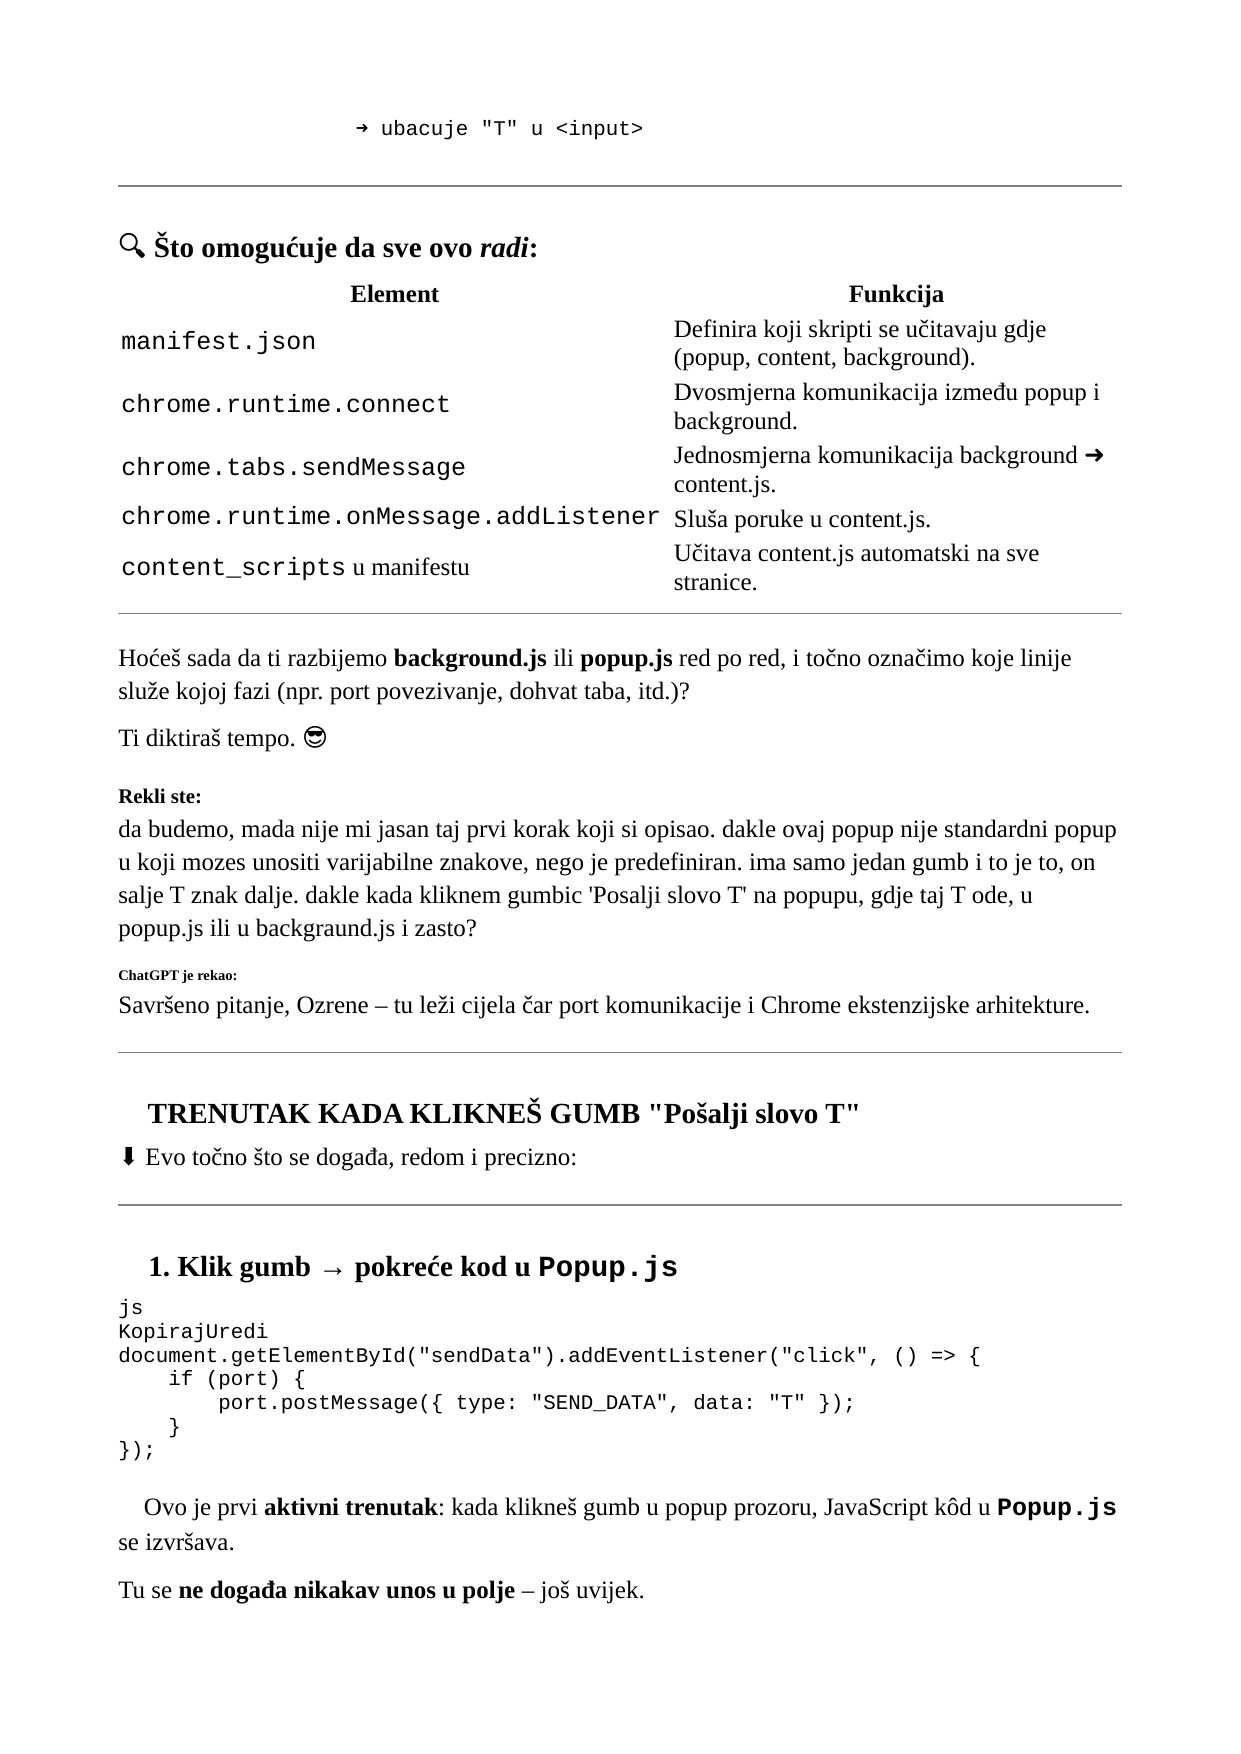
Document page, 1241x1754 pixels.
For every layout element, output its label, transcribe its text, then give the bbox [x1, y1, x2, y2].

text Ti diktiraš tempo. 😎 [118, 723, 1122, 752]
text port.postMessage({ type: "SEND_DATA", data: "T" }); [118, 1392, 1122, 1416]
text ⬇️ Evo točno što se događa, redom i precizno: [118, 1142, 1122, 1171]
subtitle Rekli ste: [118, 784, 1122, 808]
table_cell content_scripts u manifestu [118, 535, 671, 599]
text 📌 Ovo je prvi aktivni trenutak: kada klikneš gumb u popup prozoru, JavaScript kôd u Popup.js se izvršava. [118, 1492, 1122, 1556]
text }); [118, 1439, 1122, 1463]
subtitle 🔍 Što omogućuje da sve ovo radi: [118, 230, 1122, 264]
text js [118, 1297, 1122, 1321]
table_cell Jednosmjerna komunikacija background ➜ content.js. [671, 438, 1122, 501]
text if (port) { [118, 1368, 1122, 1392]
table_cell Sluša poruke u content.js. [671, 501, 1122, 535]
table_cell Dvosmjerna komunikacija između popup i background. [671, 374, 1122, 437]
text Tu se ne događa nikakav unos u polje – još uvijek. [118, 1575, 1122, 1604]
text document.getElementById("sendData").addEventListener("click", () => { [118, 1345, 1122, 1368]
table_cell chrome.runtime.onMessage.addListener [118, 501, 671, 535]
text da budemo, mada nije mi jasan taj prvi korak koji si opisao. dakle ovaj popup nije standardni popup u koji mozes unositi varijabilne znakove, nego je predefiniran. ima samo jedan gumb i to je to, on salje T znak dalje. dakle kada kliknem gumbic 'Posalji slovo T' na popupu, gdje taj T ode, u popup.js ili u backgraund.js i zasto? [118, 814, 1122, 942]
table_cell manifest.json [118, 311, 671, 374]
table_cell Definira koji skripti se učitavaju gdje (popup, content, background). [671, 311, 1122, 374]
text KopirajUredi [118, 1321, 1122, 1345]
table_cell chrome.runtime.connect [118, 374, 671, 437]
subtitle ChatGPT je rekao: [118, 967, 1122, 984]
table_cell Učitava content.js automatski na sve stranice. [671, 535, 1122, 599]
subtitle ✅ 1. Klik gumb → pokreće kod u Popup.js [118, 1249, 1122, 1285]
text ➜ ubacuje "T" u <input> [118, 118, 1122, 142]
text } [118, 1416, 1122, 1439]
text Savršeno pitanje, Ozrene – tu leži cijela čar port komunikacije i Chrome ekstenzijske arhitekture. 💡 [118, 990, 1122, 1019]
text Hoćeš sada da ti razbijemo background.js ili popup.js red po red, i točno označimo koje linije služe kojoj fazi (npr. port povezivanje, dohvat taba, itd.)? [118, 643, 1122, 705]
table_cell chrome.tabs.sendMessage [118, 438, 671, 501]
table_header Element [118, 276, 671, 311]
table_header Funkcija [671, 276, 1122, 311]
subtitle 🔹 TRENUTAK KADA KLIKNEŠ GUMB "Pošalji slovo T" [118, 1096, 1122, 1130]
